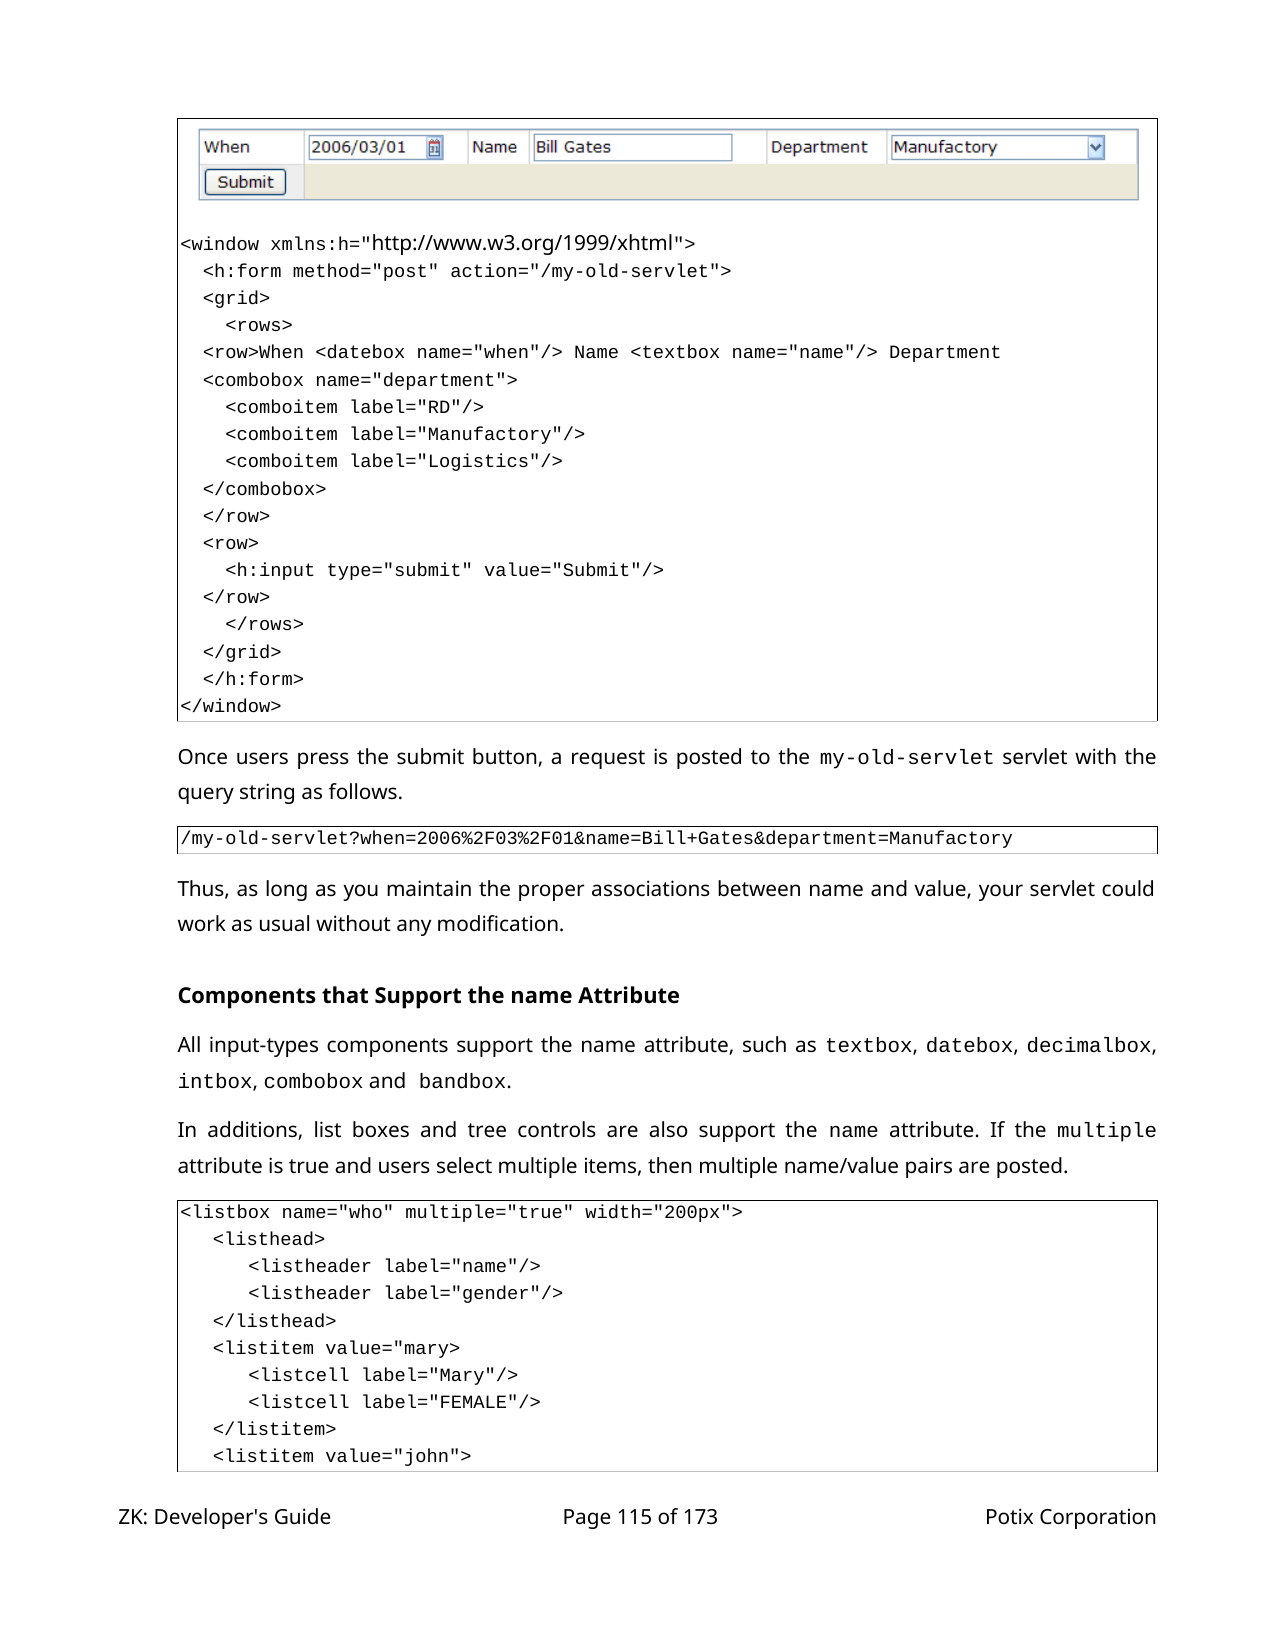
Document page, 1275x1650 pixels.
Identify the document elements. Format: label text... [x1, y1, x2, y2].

text <listcell label="FEMALE"/> [178, 1390, 1157, 1414]
text Thus, as long as you maintain the proper associations between name and value, your servlet could work as usual without any modification. [177, 874, 1157, 937]
text <comboitem label="RD"/> [178, 395, 1157, 419]
subtitle Components that Support the name Attribute [177, 980, 1157, 1010]
text <listbox name="who" multiple="true" width="200px"> [178, 1201, 1157, 1224]
text </row> [178, 503, 1157, 528]
text <grid> [178, 286, 1157, 310]
text <rows> [178, 313, 1157, 337]
text <h:form method="post" action="/my-old-servlet"> [178, 259, 1157, 283]
text <listheader label="name"/> [178, 1254, 1157, 1278]
text <row>When <datebox name="when"/> Name <textbox name="name"/> Department [178, 340, 1157, 365]
text </window> [178, 694, 1157, 721]
text </listitem> [178, 1417, 1157, 1441]
text </combobox> [178, 476, 1157, 501]
text <listitem value="mary> [178, 1336, 1157, 1360]
text <row> [178, 531, 1157, 555]
text </h:form> [178, 667, 1157, 691]
text <comboitem label="Manufactory"/> [178, 422, 1157, 446]
text </row> [178, 585, 1157, 609]
text <listheader label="gender"/> [178, 1281, 1157, 1306]
text <window xmlns:h="http://www.w3.org/1999/xhtml"> [178, 228, 1157, 256]
text </grid> [178, 639, 1157, 664]
text /my-old-servlet?when=2006%2F03%2F01&name=Bill+Gates&department=Manufactory [178, 827, 1157, 853]
text In additions, list boxes and tree controls are also support the name attribute. If the multiple attribute is true and users select multiple items, then multiple name/value pairs are posted. [177, 1115, 1157, 1179]
text <listcell label="Mary"/> [178, 1363, 1157, 1387]
text </listhead> [178, 1308, 1157, 1333]
text <combobox name="department"> [178, 368, 1157, 392]
picture [195, 125, 1144, 203]
text <listitem value="john"> [178, 1444, 1157, 1471]
text Once users press the submit button, a request is posted to the my-old-servlet servlet with the query string as follows. [177, 742, 1157, 806]
text All input-types components support the name attribute, such as textbox, datebox, decimalbox, intbox, combobox and bandbox. [177, 1031, 1157, 1095]
text <h:input type="submit" value="Submit"/> [178, 558, 1157, 582]
text <listhead> [178, 1227, 1157, 1251]
text <comboitem label="Logistics"/> [178, 449, 1157, 473]
text </rows> [178, 612, 1157, 637]
